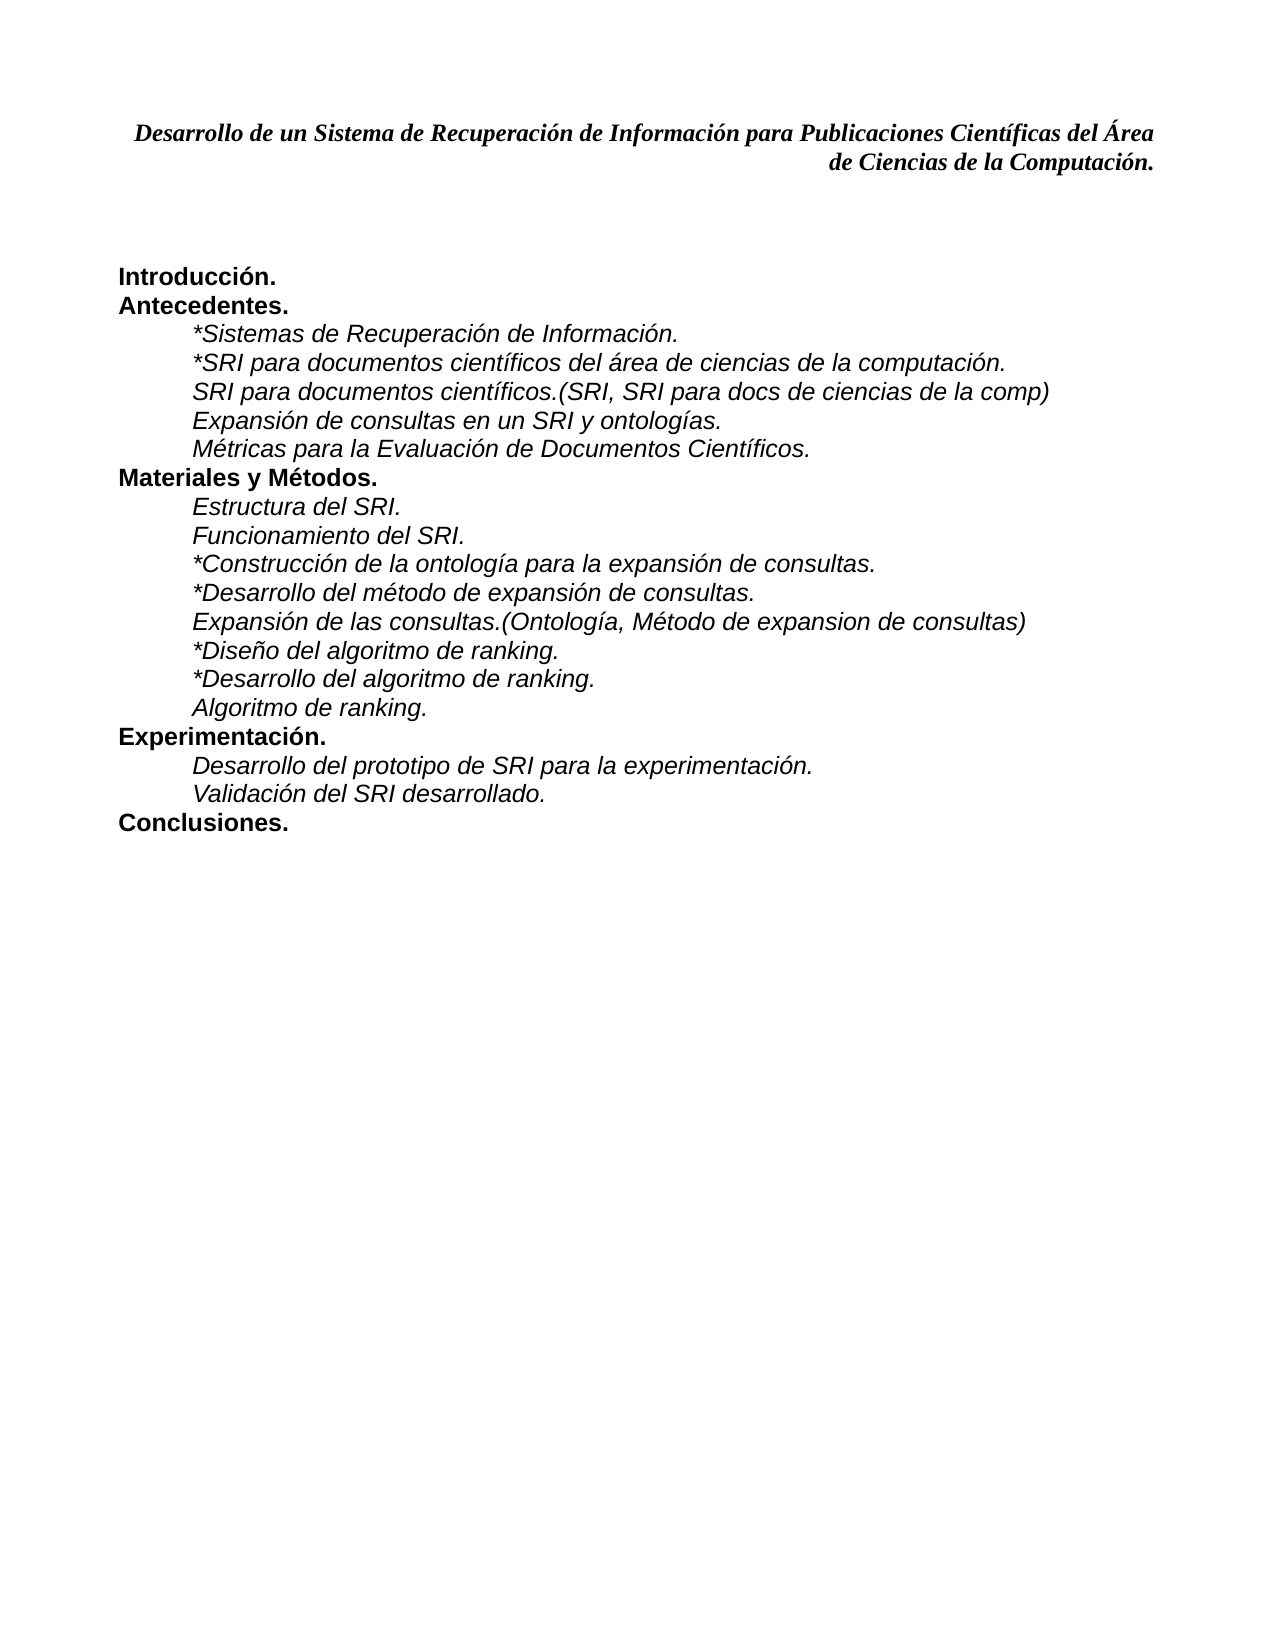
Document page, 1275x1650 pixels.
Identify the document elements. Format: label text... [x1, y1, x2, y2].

text Desarrollo del prototipo de SRI para la experimentación. [192, 751, 1157, 779]
text *Diseño del algoritmo de ranking. [192, 636, 1157, 664]
text *Construcción de la ontología para la expansión de consultas. [192, 549, 1157, 578]
text SRI para documentos científicos.(SRI, SRI para docs de ciencias de la comp) [192, 377, 1157, 406]
text Métricas para la Evaluación de Documentos Científicos. [192, 434, 1157, 463]
text Introducción. [118, 262, 1157, 291]
text Algoritmo de ranking. [192, 693, 1157, 722]
text Expansión de las consultas.(Ontología, Método de expansion de consultas) [192, 607, 1157, 636]
text Expansión de consultas en un SRI y ontologías. [192, 406, 1157, 434]
text Validación del SRI desarrollado. [192, 779, 1157, 808]
text Antecedentes. [118, 291, 1157, 319]
text *Desarrollo del algoritmo de ranking. [192, 664, 1157, 693]
text Funcionamiento del SRI. [192, 521, 1157, 549]
text *Desarrollo del método de expansión de consultas. [192, 578, 1157, 607]
text Conclusiones. [118, 808, 1157, 837]
text Estructura del SRI. [192, 492, 1157, 521]
text Experimentación. [118, 722, 1157, 751]
text Materiales y Métodos. [118, 463, 1157, 492]
text Desarrollo de un Sistema de Recuperación de Información para Publicaciones Científicas del Área de Ciencias de la Computación. [118, 118, 1157, 176]
text *Sistemas de Recuperación de Información. [192, 319, 1157, 348]
text *SRI para documentos científicos del área de ciencias de la computación. [192, 348, 1157, 377]
